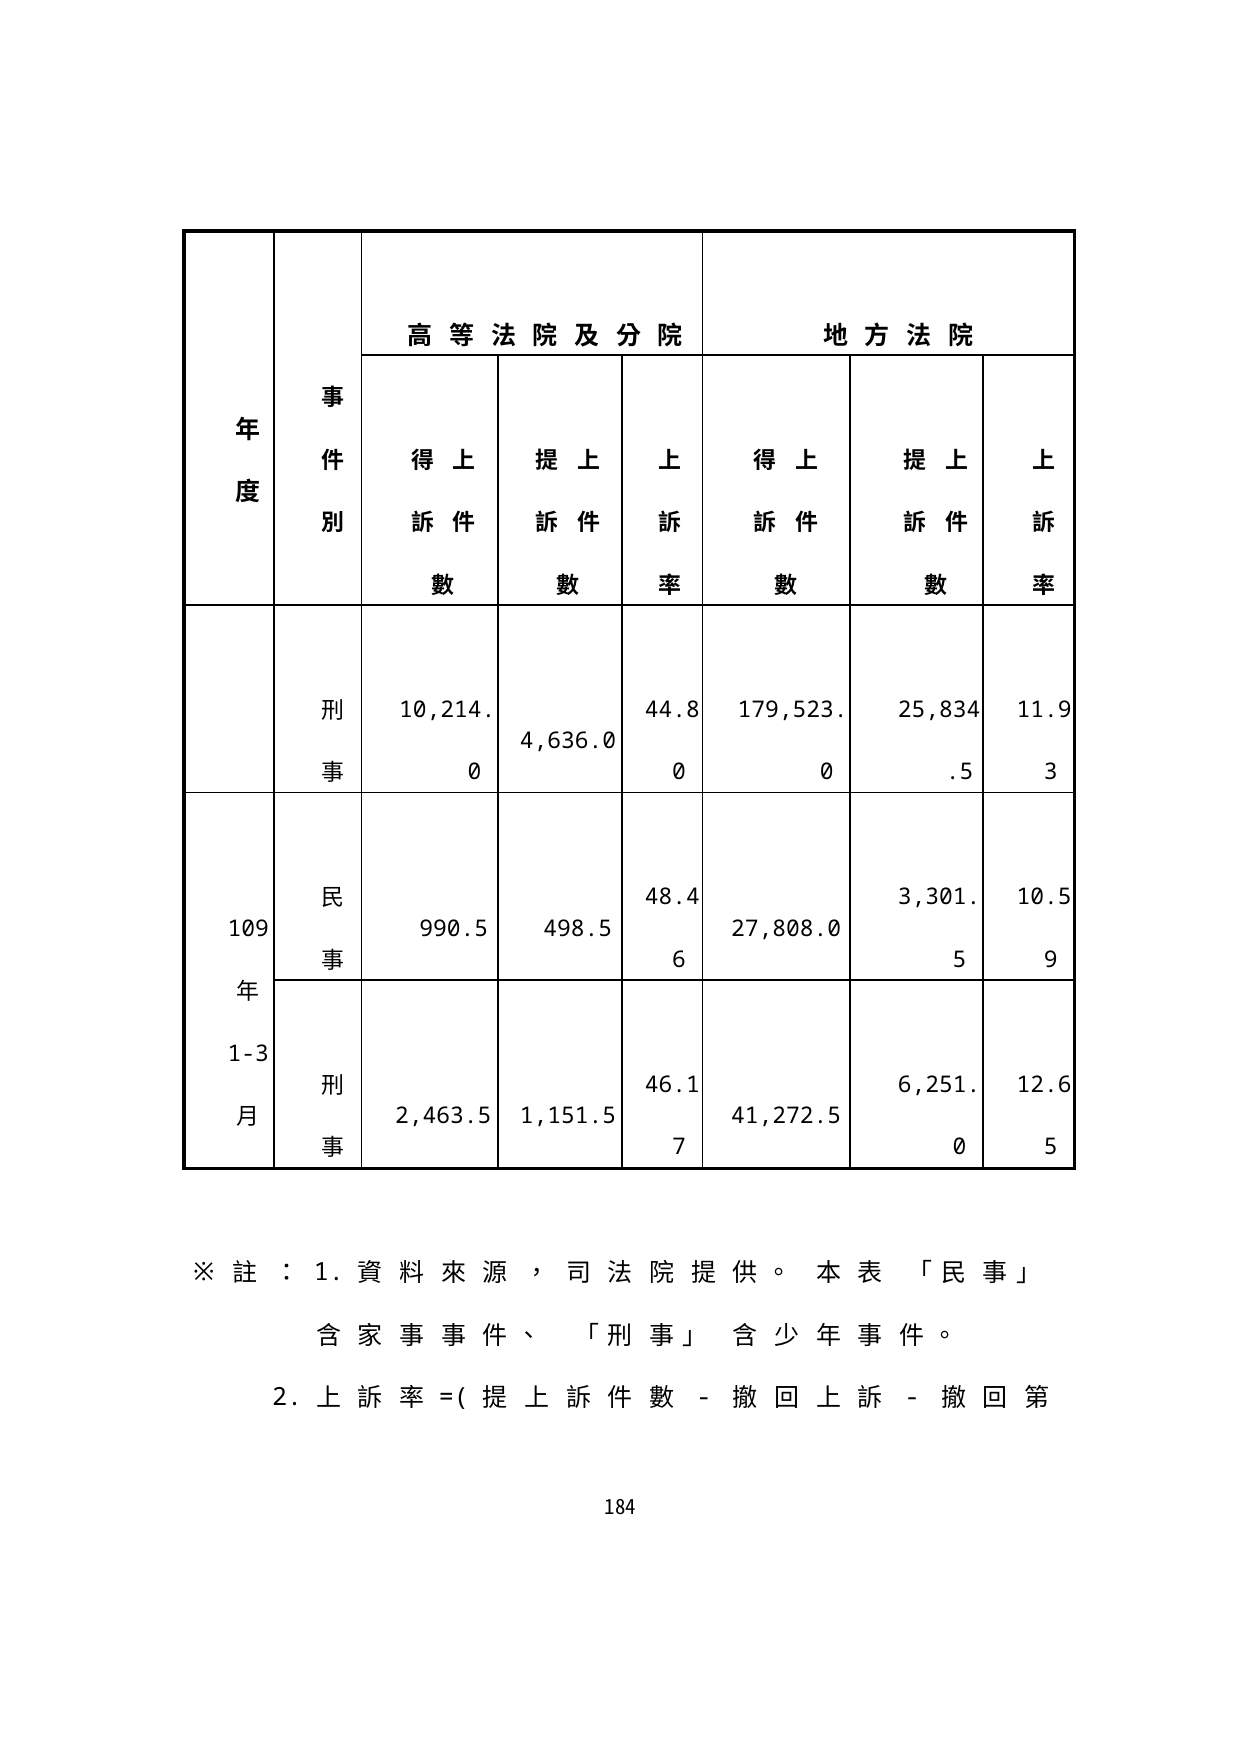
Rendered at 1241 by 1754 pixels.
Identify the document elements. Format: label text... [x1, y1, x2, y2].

table_cell 12.65 [984, 981, 1073, 1167]
table_cell 提上訴件數 [851, 356, 982, 604]
table_header 年度 [186, 233, 273, 604]
table_cell 27,808.0 [703, 793, 849, 979]
table_cell 得上訴件數 [362, 356, 497, 604]
table_cell 上訴率 [984, 356, 1073, 604]
text 2.上訴率=(提上訴件數-撤回上訴-撤回第 [256, 1354, 1058, 1417]
table_cell 民事 [275, 793, 361, 979]
table_cell 2,463.5 [362, 981, 497, 1167]
table_cell 109年1-3月 [186, 793, 273, 1167]
text ※註：1.資料來源，司法院提供。本表「民事」含家事事件、「刑事」含少年事件。 [183, 1229, 1058, 1354]
table_cell 10,214.0 [362, 606, 497, 792]
table_header 事件別 [275, 233, 361, 604]
table_cell 44.80 [623, 606, 702, 792]
table_cell 48.46 [623, 793, 702, 979]
table_cell 1,151.5 [499, 981, 621, 1167]
table_cell 提上訴件數 [499, 356, 621, 604]
table_cell 11.93 [984, 606, 1073, 792]
table_header 地方法院 [703, 233, 1073, 354]
table_header 高等法院及分院 [362, 233, 702, 354]
table_cell 46.17 [623, 981, 702, 1167]
table_cell 3,301.5 [851, 793, 982, 979]
table_cell 得上訴件數 [703, 356, 849, 604]
table_cell 498.5 [499, 793, 621, 979]
table_cell 刑事 [275, 981, 361, 1167]
table_cell 41,272.5 [703, 981, 849, 1167]
table_cell 10.59 [984, 793, 1073, 979]
table_cell 6,251.0 [851, 981, 982, 1167]
table_cell 179,523.0 [703, 606, 849, 792]
table_cell 990.5 [362, 793, 497, 979]
table_cell 25,834.5 [851, 606, 982, 792]
table_cell [186, 606, 273, 792]
table_cell 4,636.0 [499, 606, 621, 792]
table_cell 刑事 [275, 606, 361, 792]
table_cell 上訴率 [623, 356, 702, 604]
